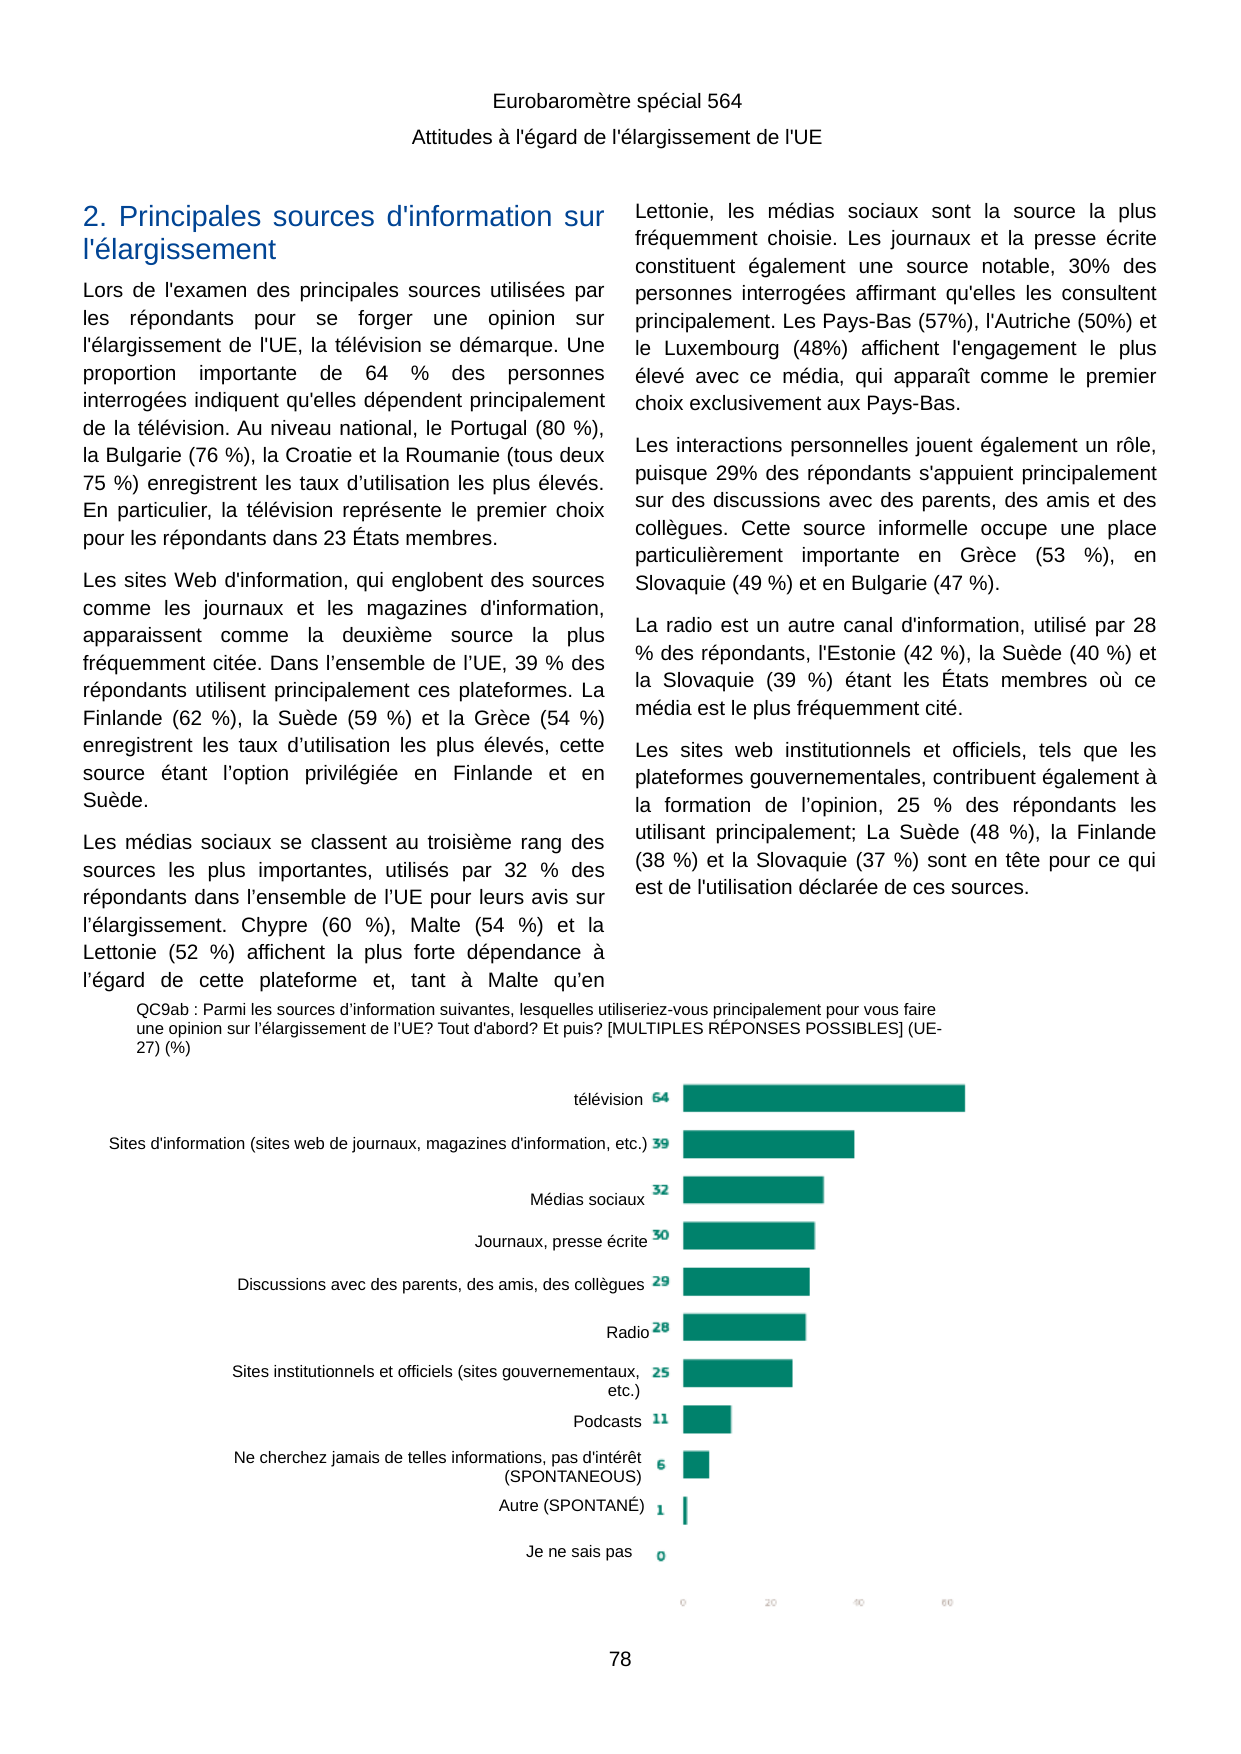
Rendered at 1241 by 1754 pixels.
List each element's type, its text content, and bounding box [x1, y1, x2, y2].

text Les médias sociaux se classent au troisième rang des sources les plus importantes, utilisés par 32 % des répondants dans l’ensemble de l’UE pour leurs avis sur l’élargissement. Chypre (60 %), Malte (54 %) et la Lettonie (52 %) affichent la plus forte dépendance à l’égard de cette plateforme et, tant à Malte qu’en [83, 830, 605, 991]
text La radio est un autre canal d'information, utilisé par 28 % des répondants, l'Estonie (42 %), la Suède (40 %) et la Slovaquie (39 %) étant les États membres où ce média est le plus fréquemment cité. [635, 613, 1157, 719]
text Lors de l'examen des principales sources utilisées par les répondants pour se forger une opinion sur l'élargissement de l'UE, la télévision se démarque. Une proportion importante de 64 % des personnes interrogées indiquent qu'elles dépendent principalement de la télévision. Au niveau national, le Portugal (80 %), la Bulgarie (76 %), la Croatie et la Roumanie (tous deux 75 %) enregistrent les taux d’utilisation les plus élevés. En particulier, la télévision représente le premier choix pour les répondants dans 23 États membres. [83, 278, 605, 550]
subtitle 2. Principales sources d'information sur l'élargissement [83, 199, 605, 266]
text Lettonie, les médias sociaux sont la source la plus fréquemment choisie. Les journaux et la presse écrite constituent également une source notable, 30% des personnes interrogées affirmant qu'elles les consultent principalement. Les Pays-Bas (57%), l'Autriche (50%) et le Luxembourg (48%) affichent l'engagement le plus élevé avec ce média, qui apparaît comme le premier choix exclusivement aux Pays-Bas. [635, 199, 1157, 415]
text Les sites Web d'information, qui englobent des sources comme les journaux et les magazines d'information, apparaissent comme la deuxième source la plus fréquemment citée. Dans l’ensemble de l’UE, 39 % des répondants utilisent principalement ces plateformes. La Finlande (62 %), la Suède (59 %) et la Grèce (54 %) enregistrent les taux d’utilisation les plus élevés, cette source étant l’option privilégiée en Finlande et en Suède. [83, 568, 605, 812]
picture [649, 1077, 1040, 1619]
text Les sites web institutionnels et officiels, tels que les plateformes gouvernementales, contribuent également à la formation de l’opinion, 25 % des répondants les utilisant principalement; La Suède (48 %), la Finlande (38 %) et la Slovaquie (37 %) sont en tête pour ce qui est de l'utilisation déclarée de ces sources. [635, 737, 1157, 899]
text Les interactions personnelles jouent également un rôle, puisque 29% des répondants s'appuient principalement sur des discussions avec des parents, des amis et des collègues. Cette source informelle occupe une place particulièrement importante en Grèce (53 %), en Slovaquie (49 %) et en Bulgarie (47 %). [635, 433, 1157, 595]
